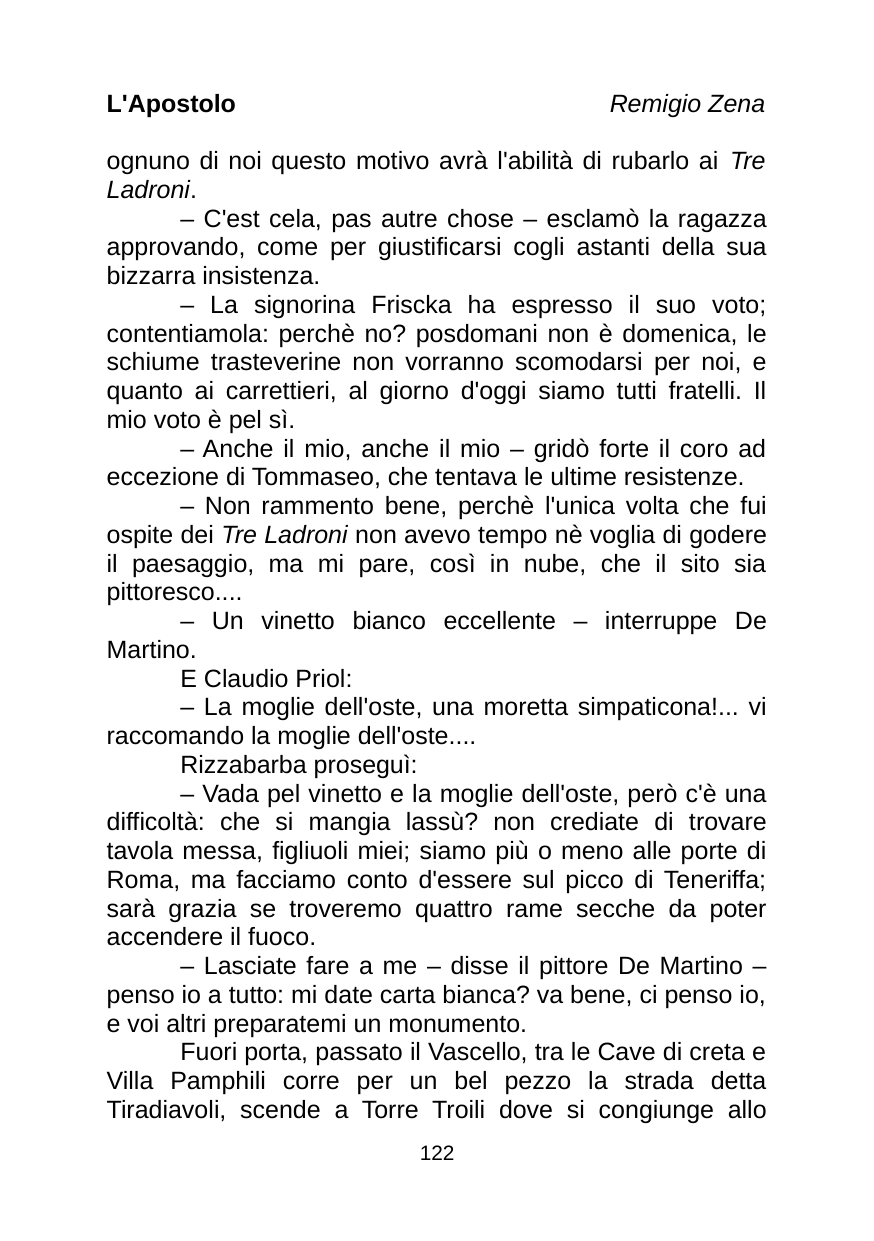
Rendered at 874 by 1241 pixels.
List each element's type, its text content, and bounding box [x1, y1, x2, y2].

text E Claudio Priol: [106, 664, 768, 692]
text – Non rammento bene, perchè l'unica volta che fui ospite dei Tre Ladroni non avevo tempo nè voglia di godere il paesaggio, ma mi pare, così in nube, che il sito sia pittoresco.... [106, 491, 768, 606]
text – Un vinetto bianco eccellente – interruppe De Martino. [106, 606, 768, 664]
text Fuori porta, passato il Vascello, tra le Cave di creta e Villa Pamphili corre per un bel pezzo la strada detta Tiradiavoli, scende a Torre Troili dove si congiunge allo [106, 1037, 768, 1124]
text – La moglie dell'oste, una moretta simpaticona!... vi raccomando la moglie dell'oste.... [106, 692, 768, 750]
text ognuno di noi questo motivo avrà l'abilità di rubarlo ai Tre Ladroni. [106, 146, 768, 204]
text – C'est cela, pas autre chose – esclamò la ragazza approvando, come per giustificarsi cogli astanti della sua bizzarra insistenza. [106, 204, 768, 290]
text Rizzabarba proseguì: [106, 750, 768, 779]
text – La signorina Friscka ha espresso il suo voto; contentiamola: perchè no? posdomani non è domenica, le schiume trasteverine non vorranno scomodarsi per noi, e quanto ai carrettieri, al giorno d'oggi siamo tutti fratelli. Il mio voto è pel sì. [106, 290, 768, 434]
text – Vada pel vinetto e la moglie dell'oste, però c'è una difficoltà: che si mangia lassù? non crediate di trovare tavola messa, figliuoli miei; siamo più o meno alle porte di Roma, ma facciamo conto d'essere sul picco di Teneriffa; sarà grazia se troveremo quattro rame secche da poter accendere il fuoco. [106, 779, 768, 951]
text – Anche il mio, anche il mio – gridò forte il coro ad eccezione di Tommaseo, che tentava le ultime resistenze. [106, 434, 768, 491]
text – Lasciate fare a me – disse il pittore De Martino – penso io a tutto: mi date carta bianca? va bene, ci penso io, e voi altri preparatemi un monumento. [106, 951, 768, 1037]
